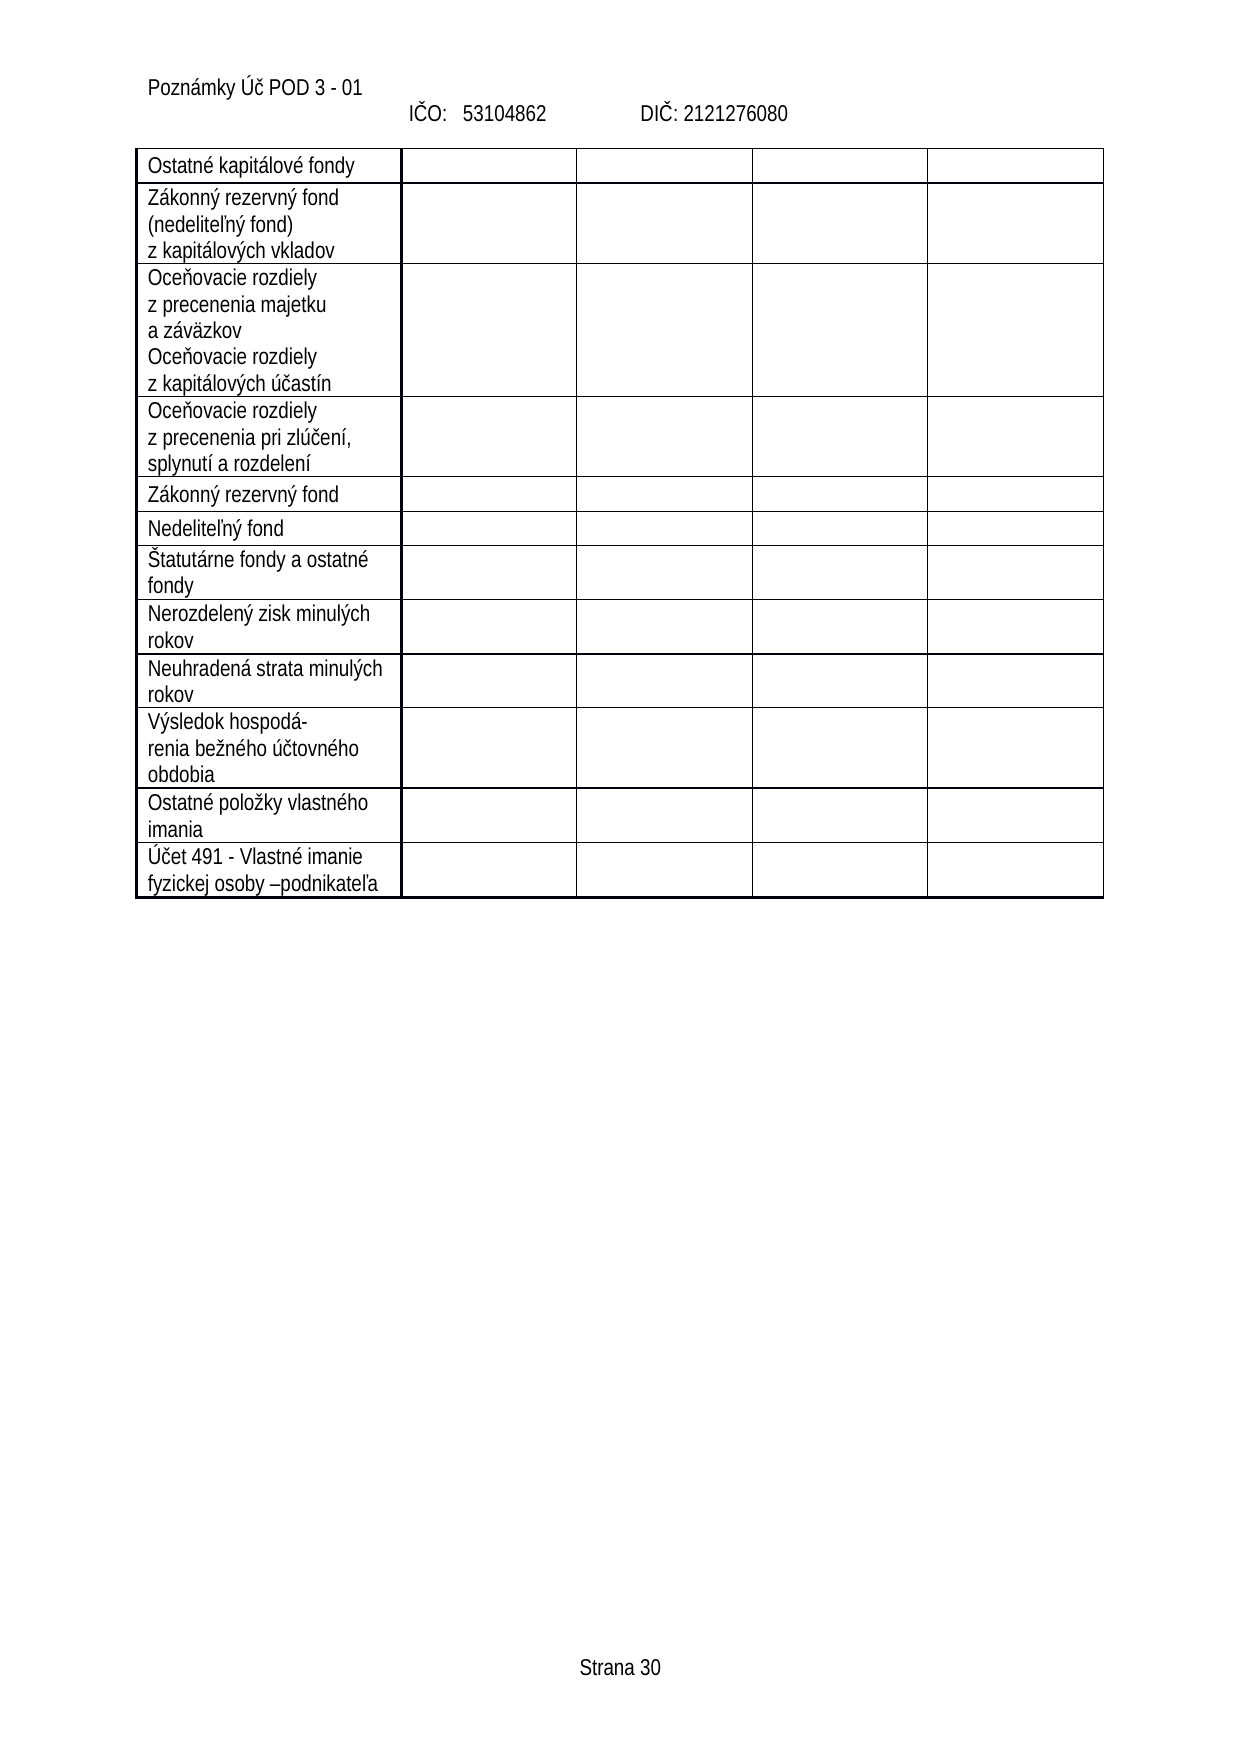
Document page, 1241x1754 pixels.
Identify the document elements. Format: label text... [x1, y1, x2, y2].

table_cell [577, 708, 752, 787]
table_cell [577, 184, 752, 263]
table_cell [577, 477, 752, 511]
table_cell [753, 789, 927, 842]
table_cell [577, 264, 752, 343]
table_cell [403, 343, 576, 396]
table_cell [577, 343, 752, 396]
table_cell [403, 843, 576, 896]
table_cell Nerozdelený zisk minulých rokov [138, 600, 400, 653]
table_cell [928, 184, 1103, 263]
table_cell Ostatné položky vlastného imania [138, 789, 400, 842]
table_cell [403, 477, 576, 511]
table_cell [577, 655, 752, 707]
table_cell [928, 512, 1103, 545]
table_cell [753, 477, 927, 511]
table_cell [928, 600, 1103, 653]
table_cell [928, 149, 1103, 182]
table_cell [928, 397, 1103, 476]
table_cell [403, 149, 576, 182]
table_cell [403, 600, 576, 653]
table_cell [753, 264, 927, 343]
table_cell [577, 789, 752, 842]
table_cell [928, 655, 1103, 707]
table_cell [928, 264, 1103, 343]
table_cell [753, 343, 927, 396]
table_cell [577, 843, 752, 896]
table_cell [403, 397, 576, 476]
table_cell [753, 546, 927, 599]
table_cell [753, 708, 927, 787]
table_cell [753, 512, 927, 545]
table_cell [753, 149, 927, 182]
table_cell [577, 512, 752, 545]
table_cell Oceňovacie rozdiely z precenenia majetku a záväzkov [138, 264, 400, 343]
table_cell [753, 655, 927, 707]
table_cell Zákonný rezervný fond [138, 477, 400, 511]
table_cell [403, 655, 576, 707]
table_cell Neuhradená strata minulých rokov [138, 655, 400, 707]
table_cell Ostatné kapitálové fondy [138, 149, 400, 182]
table_cell [753, 184, 927, 263]
table_cell Účet 491 - Vlastné imanie fyzickej osoby –podnikateľa [138, 843, 400, 896]
table_cell Nedeliteľný fond [138, 512, 400, 545]
table_cell Oceňovacie rozdiely z precenenia pri zlúčení, splynutí a rozdelení [138, 397, 400, 476]
table_cell Oceňovacie rozdiely z kapitálových účastín [138, 343, 400, 396]
table_cell [403, 184, 576, 263]
table_cell [928, 789, 1103, 842]
table_cell [753, 600, 927, 653]
table_cell [403, 708, 576, 787]
table_cell [928, 708, 1103, 787]
table_cell Výsledok hospodá-renia bežného účtovného obdobia [138, 708, 400, 787]
table_cell [928, 843, 1103, 896]
table_cell [753, 397, 927, 476]
table_cell [928, 477, 1103, 511]
table_cell [403, 264, 576, 343]
table_cell [577, 397, 752, 476]
table_cell [577, 546, 752, 599]
table_cell Zákonný rezervný fond (nedeliteľný fond) z kapitálových vkladov [138, 184, 400, 263]
table_cell [928, 343, 1103, 396]
table_cell [577, 600, 752, 653]
table_cell [928, 546, 1103, 599]
table_cell Štatutárne fondy a ostatné fondy [138, 546, 400, 599]
table_cell [403, 789, 576, 842]
table_cell [577, 149, 752, 182]
table_cell [753, 843, 927, 896]
table_cell [403, 512, 576, 545]
table_cell [403, 546, 576, 599]
